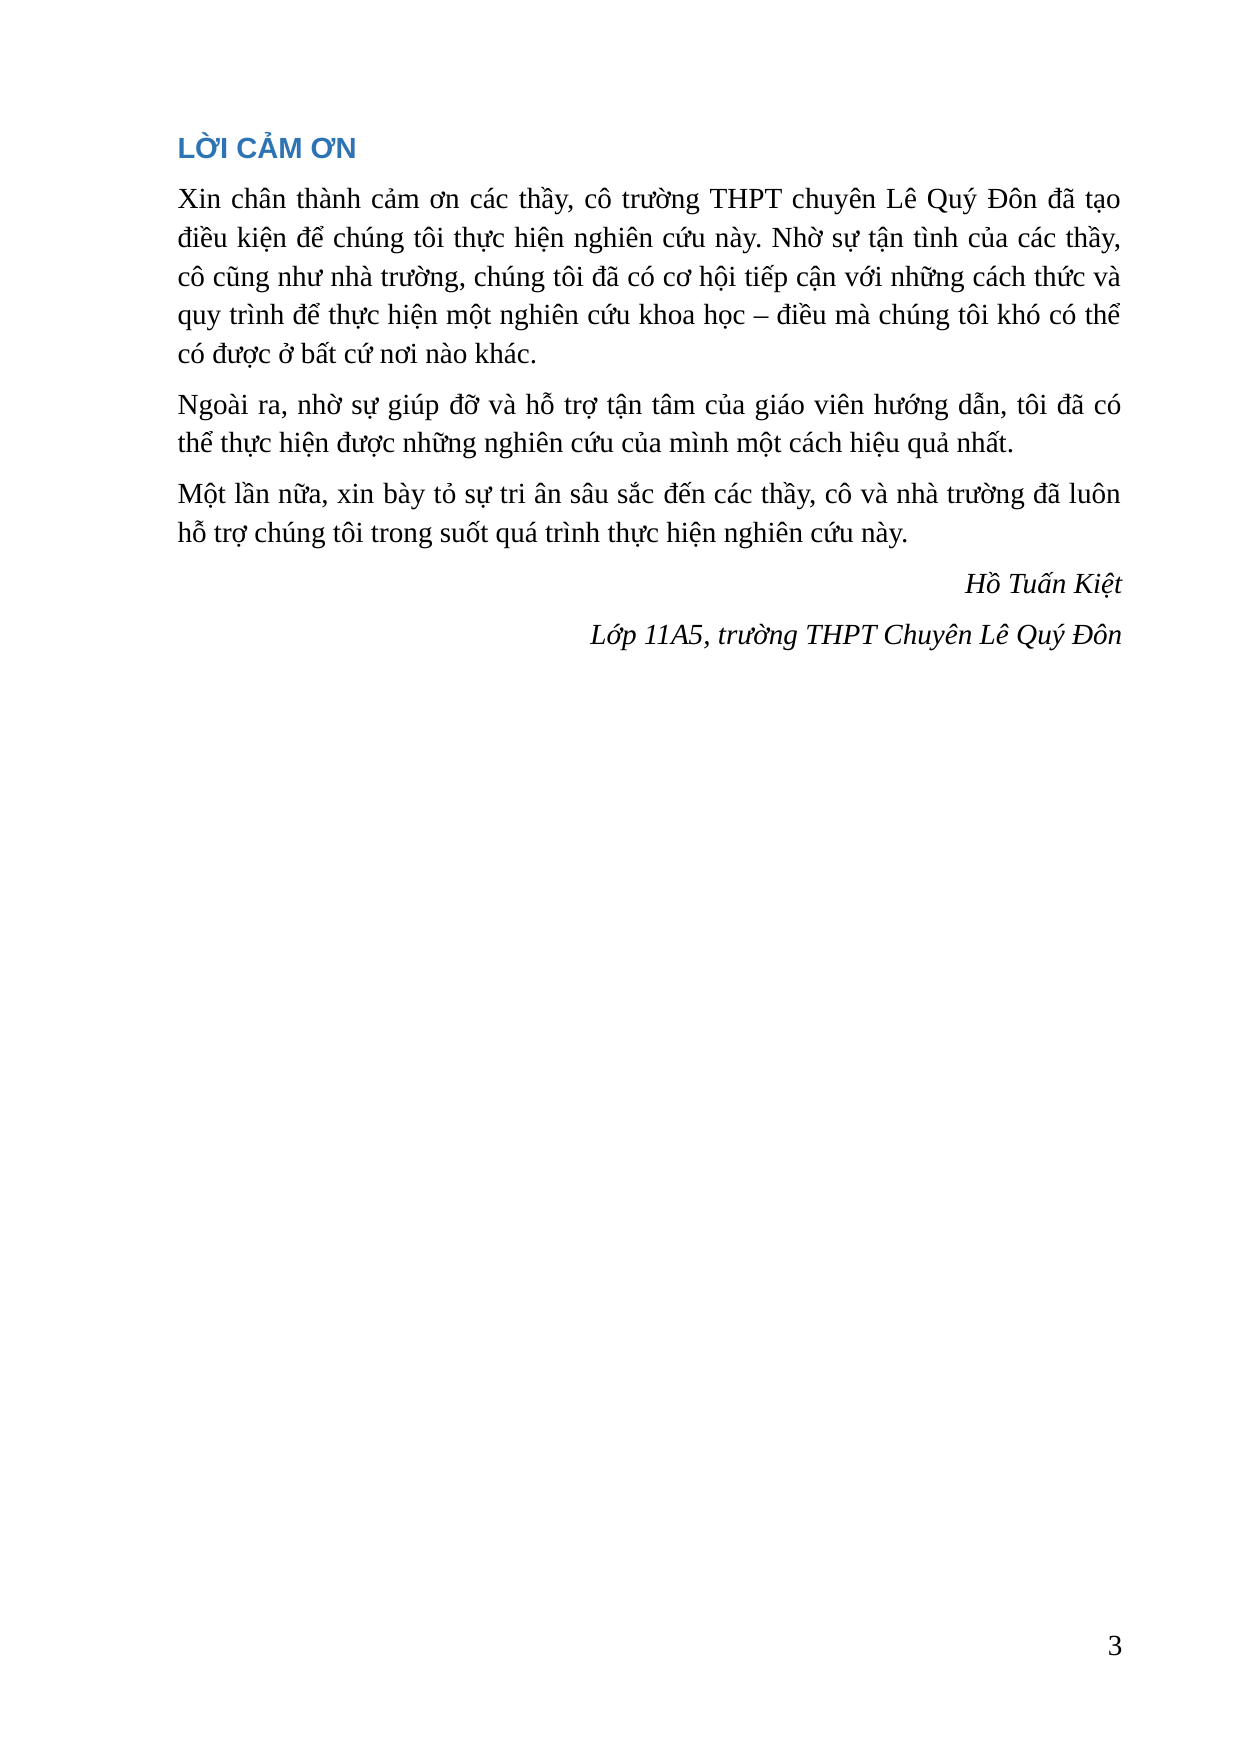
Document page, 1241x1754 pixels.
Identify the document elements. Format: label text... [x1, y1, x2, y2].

text Lớp 11A5, trường THPT Chuyên Lê Quý Đôn [177, 617, 1122, 651]
text Một lần nữa, xin bày tỏ sự tri ân sâu sắc đến các thầy, cô và nhà trường đã luôn hỗ trợ chúng tôi trong suốt quá trình thực hiện nghiên cứu này. [177, 476, 1122, 548]
text Xin chân thành cảm ơn các thầy, cô trường THPT chuyên Lê Quý Đôn đã tạo điều kiện để chúng tôi thực hiện nghiên cứu này. Nhờ sự tận tình của các thầy, cô cũng như nhà trường, chúng tôi đã có cơ hội tiếp cận với những cách thức và quy trình để thực hiện một nghiên cứu khoa học – điều mà chúng tôi khó có thể có được ở bất cứ nơi nào khác. [177, 182, 1122, 369]
text Ngoài ra, nhờ sự giúp đỡ và hỗ trợ tận tâm của giáo viên hướng dẫn, tôi đã có thể thực hiện được những nghiên cứu của mình một cách hiệu quả nhất. [177, 387, 1122, 459]
text Hồ Tuấn Kiệt [177, 566, 1122, 599]
subtitle LỜI CẢM ƠN [177, 131, 1122, 164]
